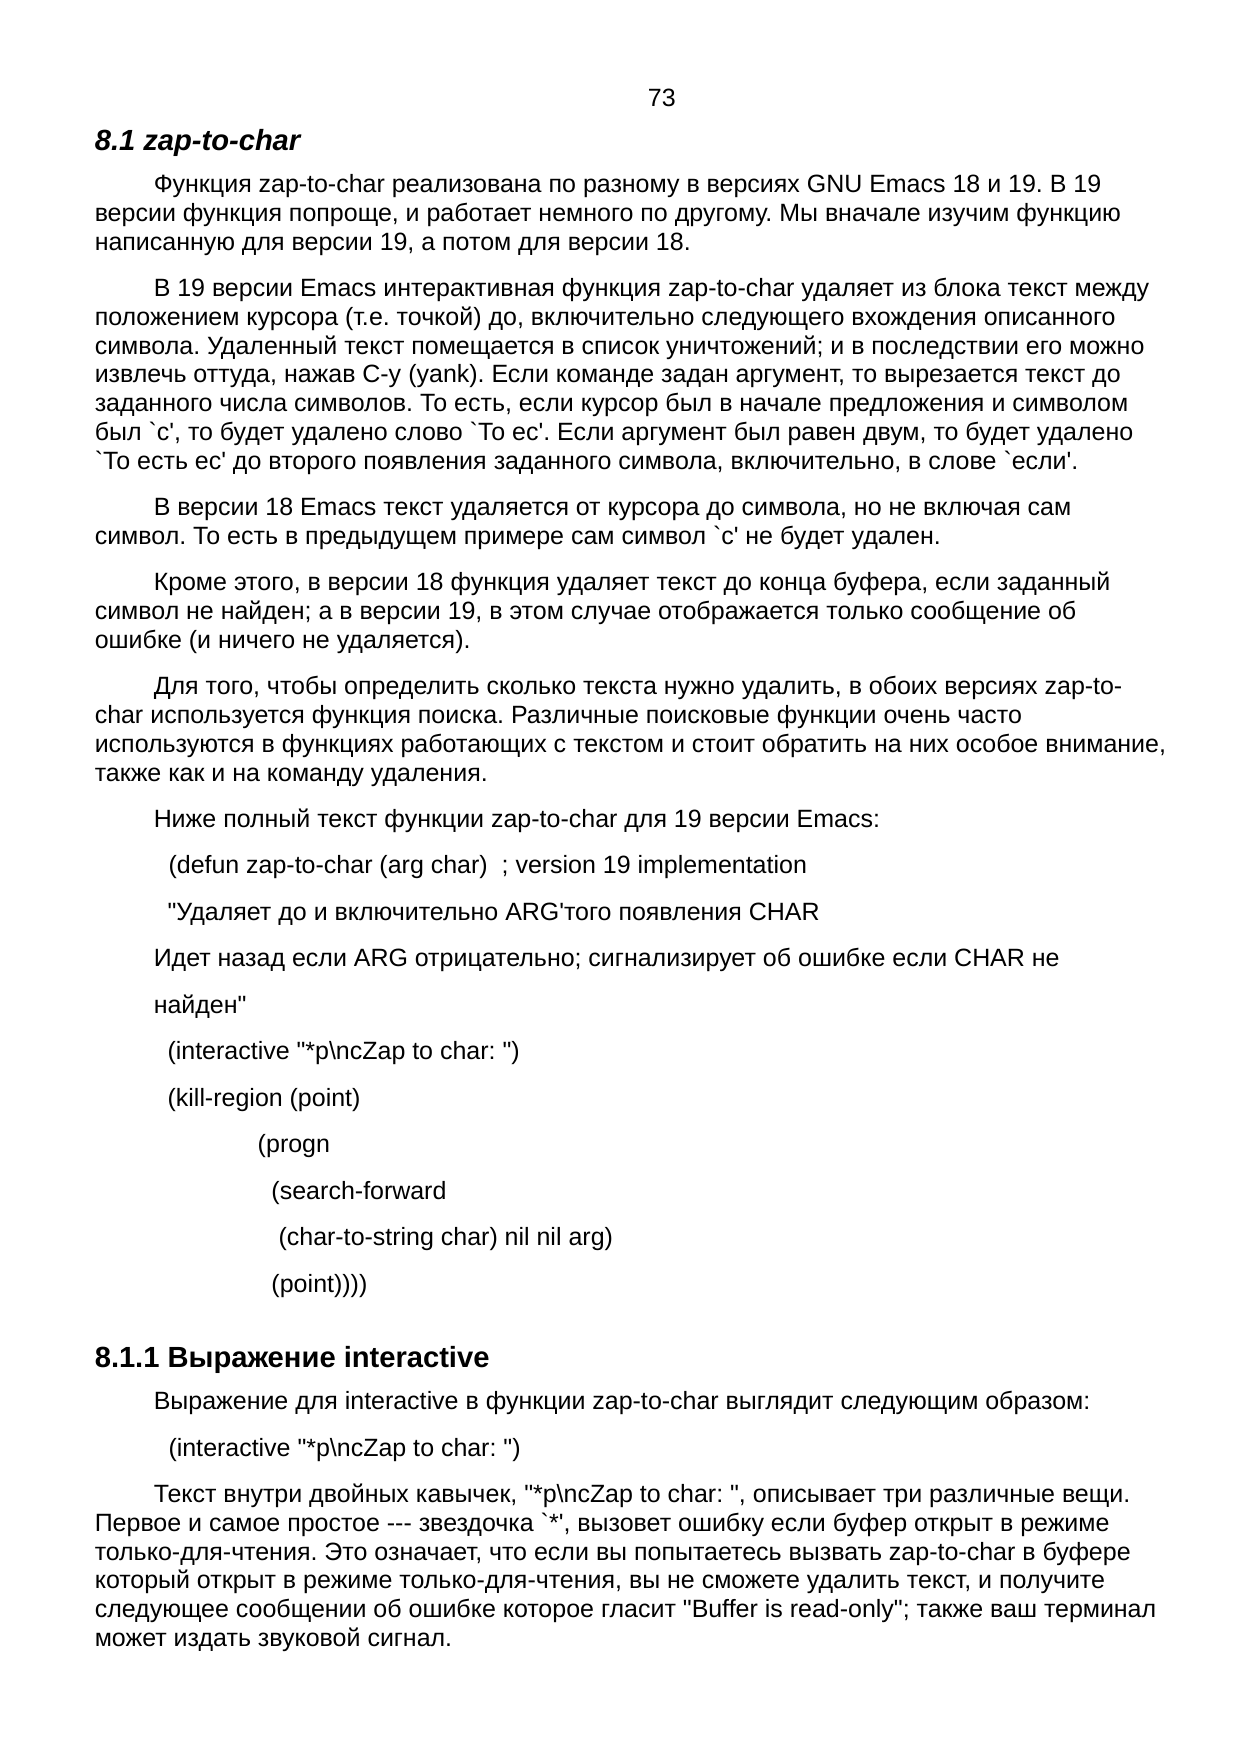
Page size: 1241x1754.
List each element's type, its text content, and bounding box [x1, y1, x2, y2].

text "Удаляет до и включительно ARG'того появления CHAR [94, 897, 1169, 926]
text Кроме этого, в версии 18 функция удаляет текст до конца буфера, если заданный символ не найден; а в версии 19, в этом случае отображается только сообщение об ошибке (и ничего не удаляется). [94, 567, 1169, 654]
text (defun zap-to-char (arg char) ; version 19 implementation [94, 851, 1169, 879]
text (kill-region (point) [94, 1083, 1169, 1112]
text Выражение для interactive в функции zap-to-char выглядит следующим образом: [94, 1386, 1169, 1415]
text Функция zap-to-char реализована по разному в версиях GNU Emacs 18 и 19. В 19 версии функция попроще, и работает немного по другому. Мы вначале изучим функцию написанную для версии 19, а потом для версии 18. [94, 169, 1169, 256]
subtitle 8.1.1 Выражение interactive [94, 1340, 1169, 1374]
text (char-to-string char) nil nil arg) [94, 1222, 1169, 1251]
text В версии 18 Emacs текст удаляется от курсора до символа, но не включая сам символ. То есть в предыдущем примере сам символ `с' не будет удален. [94, 492, 1169, 550]
text Идет назад если ARG отрицательно; сигнализирует об ошибке если CHAR не [94, 943, 1169, 972]
text В 19 версии Emacs интерактивная функция zap-to-char удаляет из блока текст между положением курсора (т.е. точкой) до, включительно следующего вхождения описанного символа. Удаленный текст помещается в список уничтожений; и в последствии его можно извлечь оттуда, нажав C-y (yank). Если команде задан аргумент, то вырезается текст до заданного числа символов. То есть, если курсор был в начале предложения и символом был `с', то будет удалено слово `То ес'. Если аргумент был равен двум, то будет удалено `То есть ес' до второго появления заданного символа, включительно, в слове `если'. [94, 273, 1169, 474]
subtitle 8.1 zap-to-char [94, 123, 1169, 157]
text Ниже полный текст функции zap-to-char для 19 версии Emacs: [94, 804, 1169, 833]
text (search-forward [94, 1176, 1169, 1204]
text найден" [94, 990, 1169, 1019]
text (progn [94, 1129, 1169, 1158]
text (interactive "*p\ncZap to char: ") [94, 1433, 1169, 1461]
text (interactive "*p\ncZap to char: ") [94, 1036, 1169, 1065]
text Текст внутри двойных кавычек, "*p\ncZap to char: ", описывает три различные вещи. Первое и самое простое --- звездочка `*', вызовет ошибку если буфер открыт в режиме только-для-чтения. Это означает, что если вы попытаетесь вызвать zap-to-char в буфере который открыт в режиме только-для-чтения, вы не сможете удалить текст, и получите следующее сообщении об ошибке которое гласит "Buffer is read-only"; также ваш терминал может издать звуковой сигнал. [94, 1479, 1169, 1652]
text Для того, чтобы определить сколько текста нужно удалить, в обоих версиях zap-to-char используется функция поиска. Различные поисковые функции очень часто используются в функциях работающих с текстом и стоит обратить на них особое внимание, также как и на команду удаления. [94, 671, 1169, 786]
text (point)))) [94, 1269, 1169, 1297]
